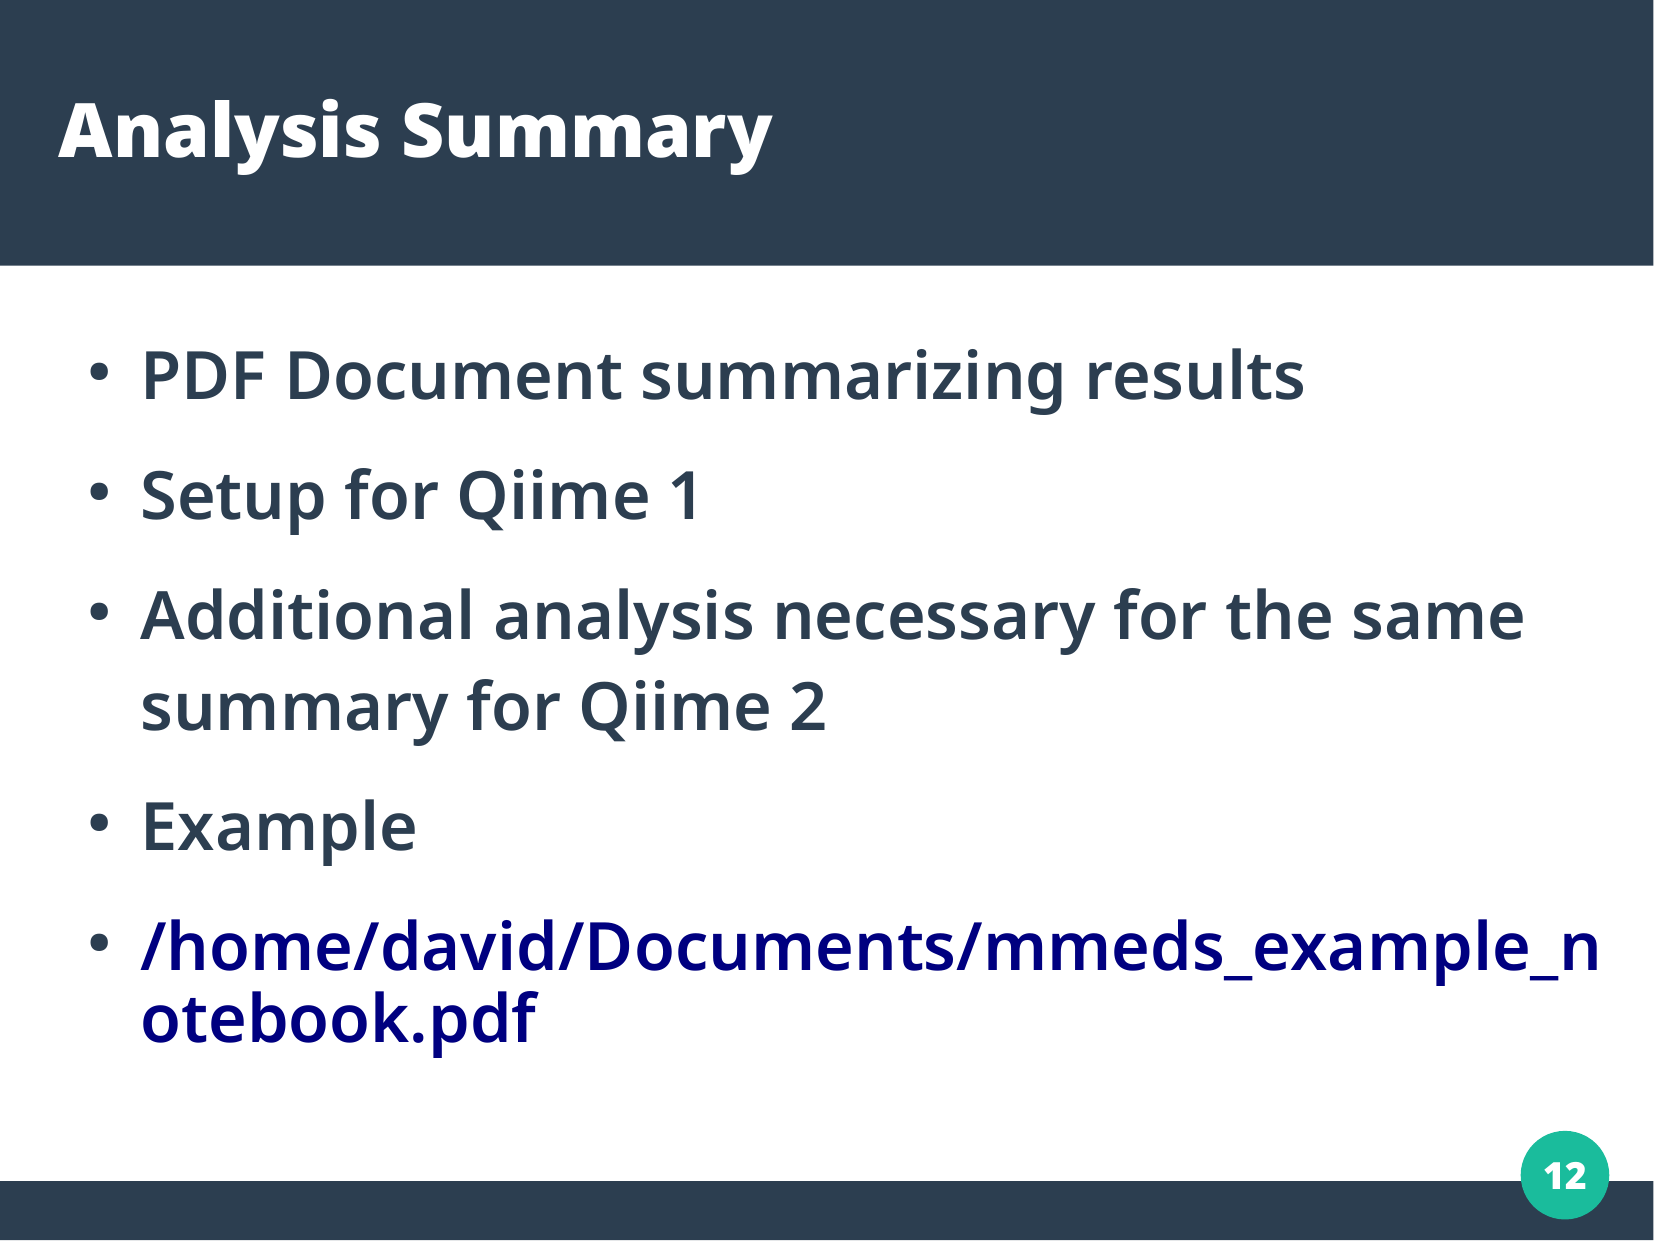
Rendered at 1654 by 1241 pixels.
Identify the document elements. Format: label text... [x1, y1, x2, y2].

list PDF Document summarizing results Setup for Qiime 1 Additional analysis necessary for the same summary for Qiime 2 Example /home/david/Documents/mmeds_example_notebook.pdf [69, 328, 1606, 1156]
title Analysis Summary [59, 49, 1595, 207]
